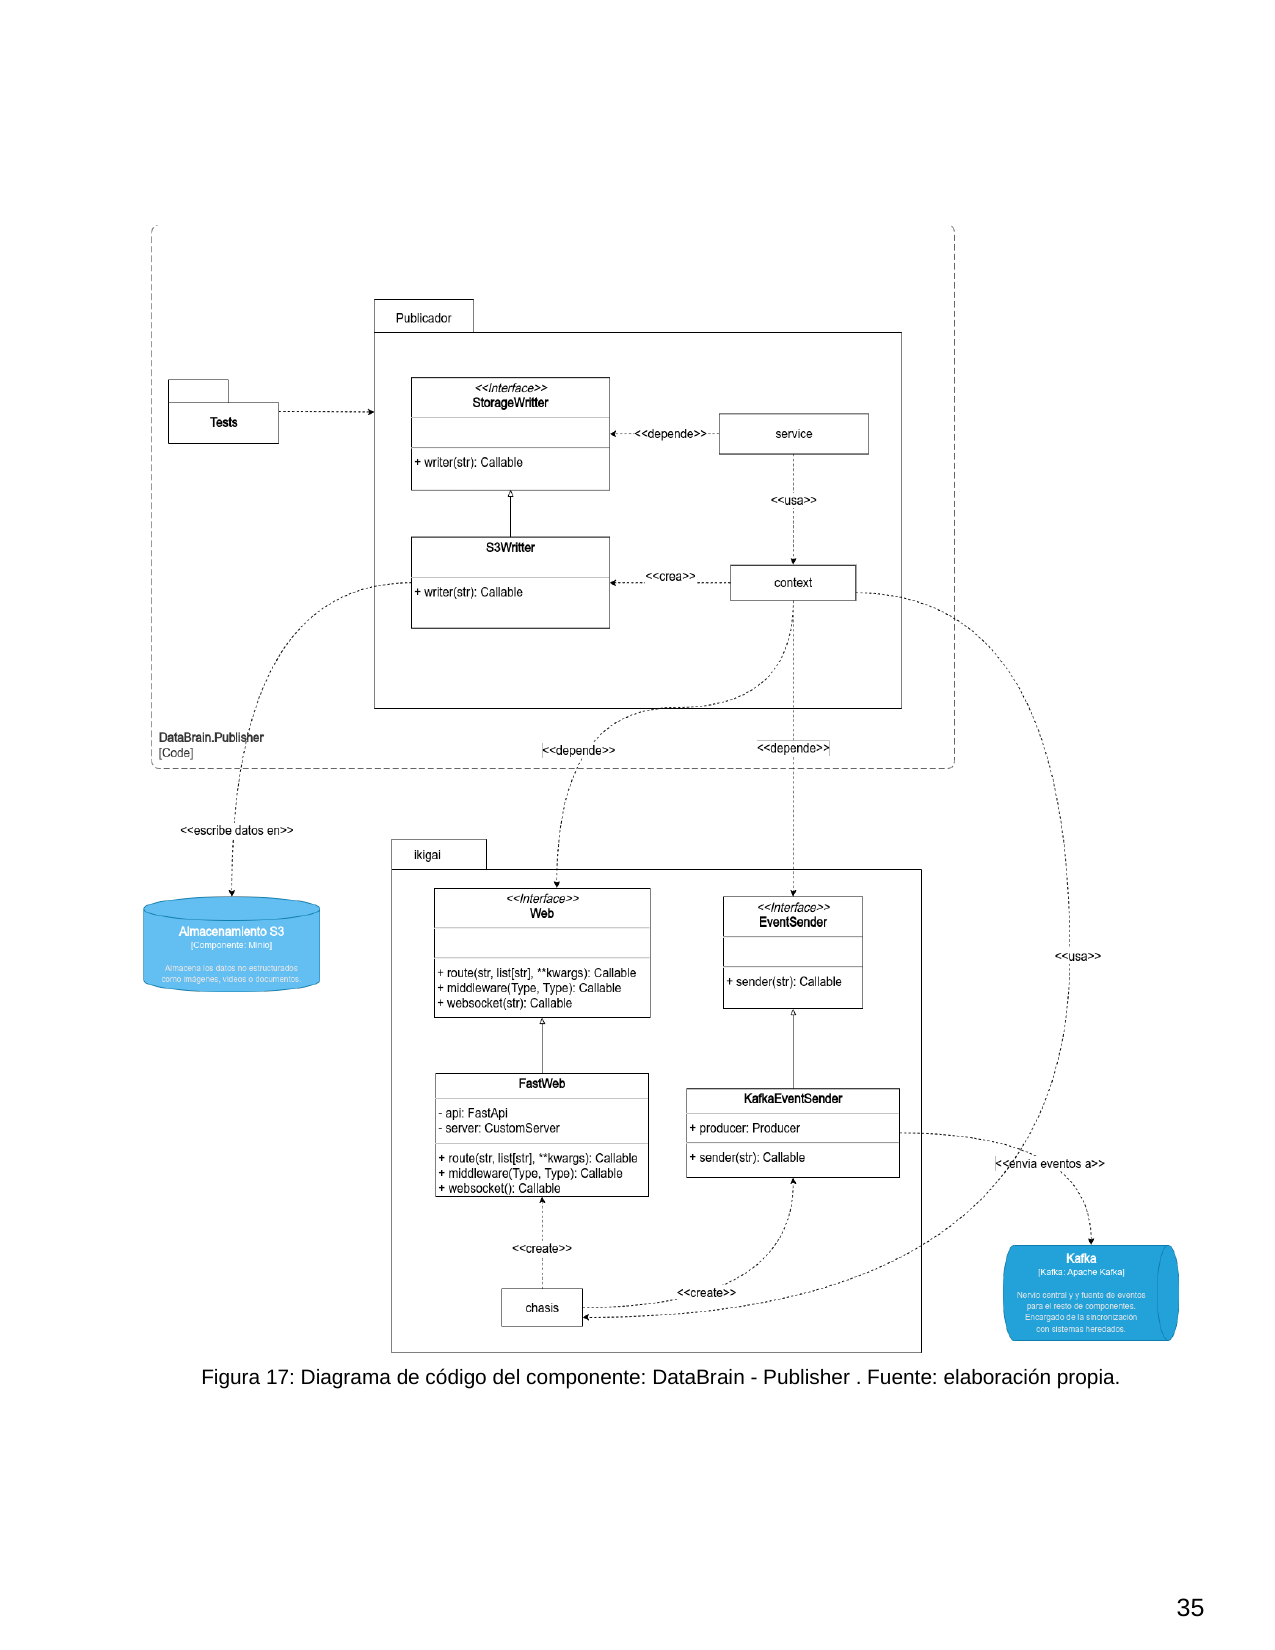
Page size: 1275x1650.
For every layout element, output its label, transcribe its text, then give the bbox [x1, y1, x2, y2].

text Figura 17: Diagrama de código del componente: DataBrain - Publisher . Fuente: elaboración propia. [118, 1353, 1204, 1389]
picture [143, 225, 1179, 1353]
